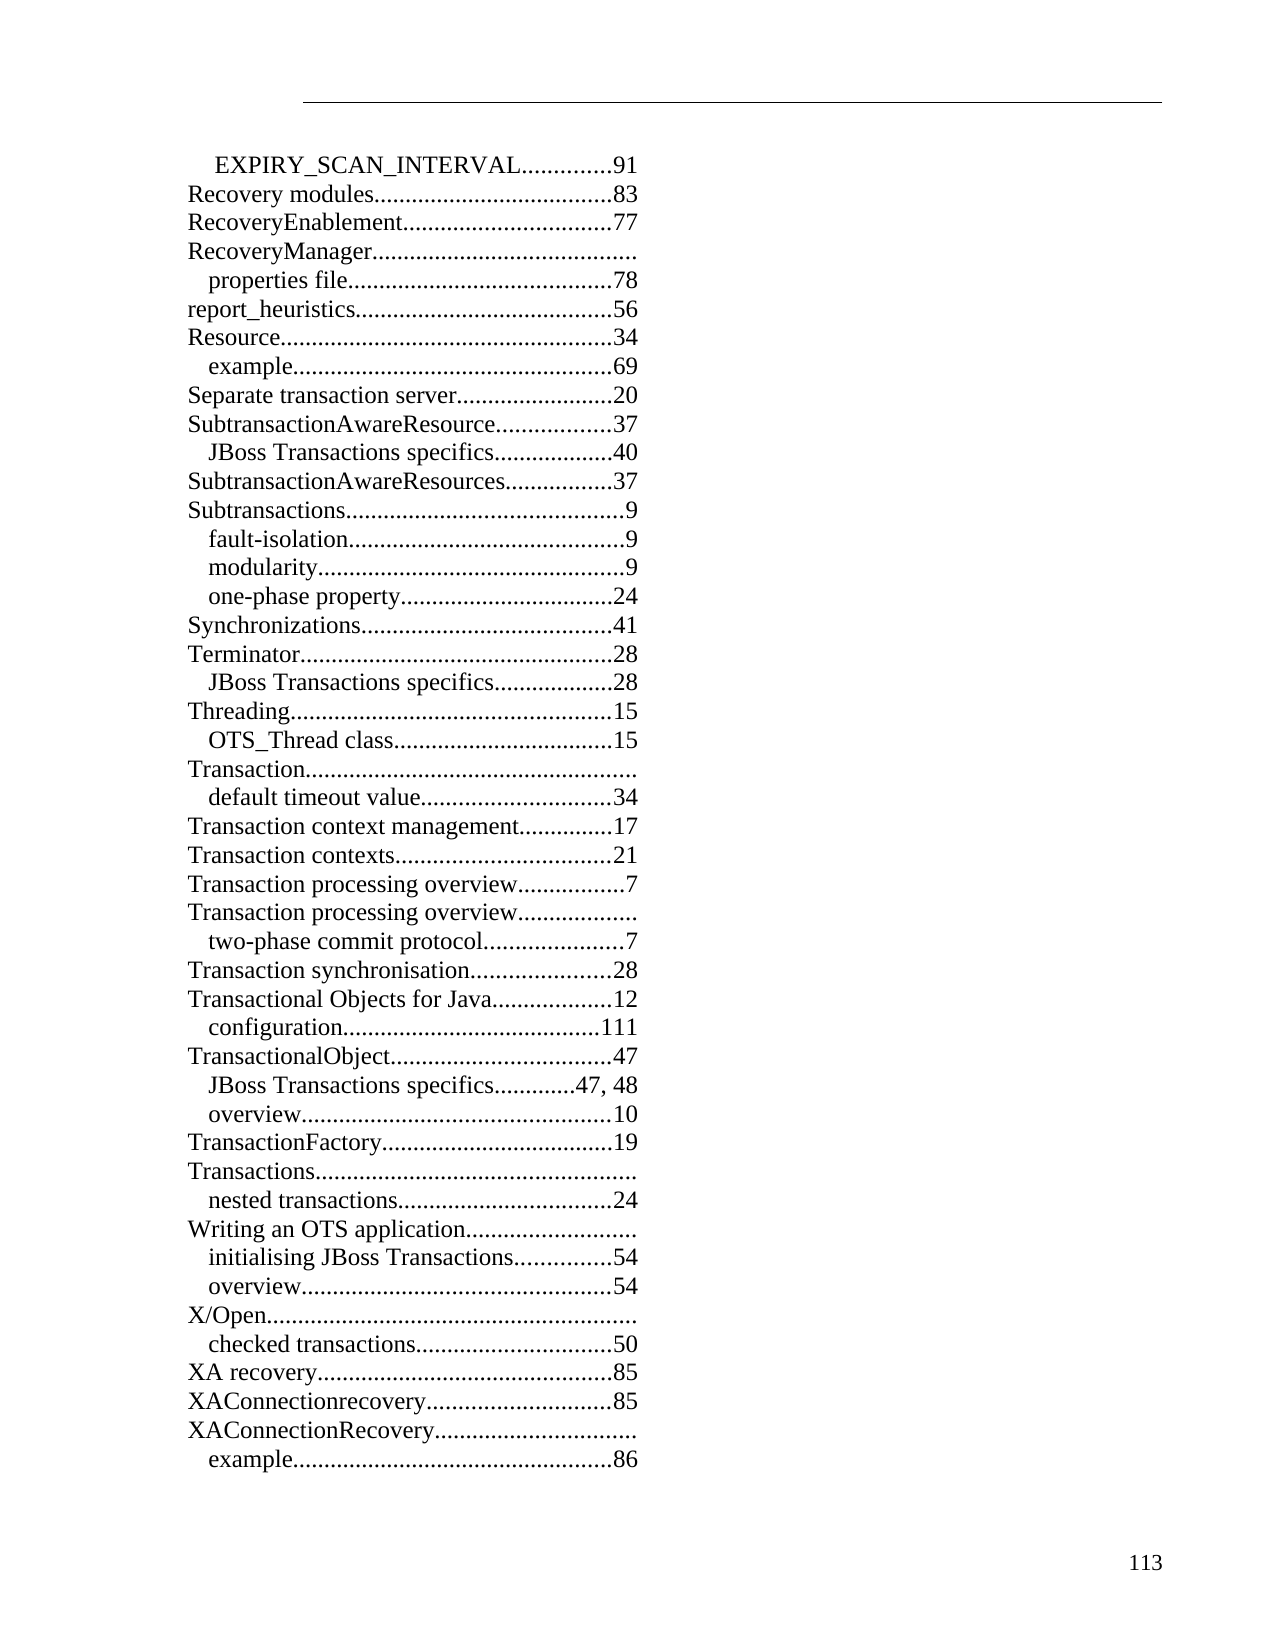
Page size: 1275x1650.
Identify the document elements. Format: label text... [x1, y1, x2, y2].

text one-phase property 24 [208, 581, 638, 610]
text report_heuristics 56 [187, 294, 638, 322]
text Recovery modules 83 [187, 179, 638, 207]
text Writing an OTS application [187, 1214, 638, 1242]
text Transaction context management 17 [187, 811, 638, 840]
text TransactionalObject 47 [187, 1041, 638, 1070]
text overview 54 [208, 1271, 638, 1300]
text example 69 [208, 351, 638, 380]
text Transaction processing overview [187, 897, 638, 926]
text checked transactions 50 [208, 1329, 638, 1357]
text EXPIRY_SCAN_INTERVAL 91 [208, 150, 638, 179]
text OTS_Thread class 15 [208, 725, 638, 754]
text JBoss Transactions specifics 47, 48 [208, 1070, 638, 1099]
text SubtransactionAwareResources 37 [187, 466, 638, 495]
text SubtransactionAwareResource 37 [187, 409, 638, 437]
text XAConnectionRecovery [187, 1415, 638, 1444]
text X/Open [187, 1300, 638, 1329]
text default timeout value 34 [208, 782, 638, 811]
text JBoss Transactions specifics 28 [208, 667, 638, 696]
text Transaction processing overview 7 [187, 869, 638, 897]
text overview 10 [208, 1099, 638, 1127]
text configuration 111 [208, 1012, 638, 1041]
text Transaction synchronisation 28 [187, 955, 638, 984]
text Terminator 28 [187, 639, 638, 667]
text fault-isolation 9 [208, 524, 638, 552]
text Threading 15 [187, 696, 638, 725]
text example 86 [208, 1444, 638, 1472]
text nested transactions 24 [208, 1185, 638, 1214]
text two-phase commit protocol 7 [208, 926, 638, 955]
text Transaction contexts 21 [187, 840, 638, 869]
text TransactionFactory 19 [187, 1127, 638, 1156]
text RecoveryEnablement 77 [187, 207, 638, 236]
text JBoss Transactions specifics 40 [208, 437, 638, 466]
text initialising JBoss Transactions 54 [208, 1242, 638, 1271]
text Transaction [187, 754, 638, 782]
text Synchronizations 41 [187, 610, 638, 639]
text XA recovery 85 [187, 1357, 638, 1386]
text Transactions [187, 1156, 638, 1185]
text RecoveryManager [187, 236, 638, 265]
text Resource 34 [187, 322, 638, 351]
text Separate transaction server 20 [187, 380, 638, 409]
text Subtransactions 9 [187, 495, 638, 524]
text Transactional Objects for Java 12 [187, 984, 638, 1012]
text modularity 9 [208, 552, 638, 581]
text properties file 78 [208, 265, 638, 294]
text XAConnectionrecovery 85 [187, 1386, 638, 1415]
